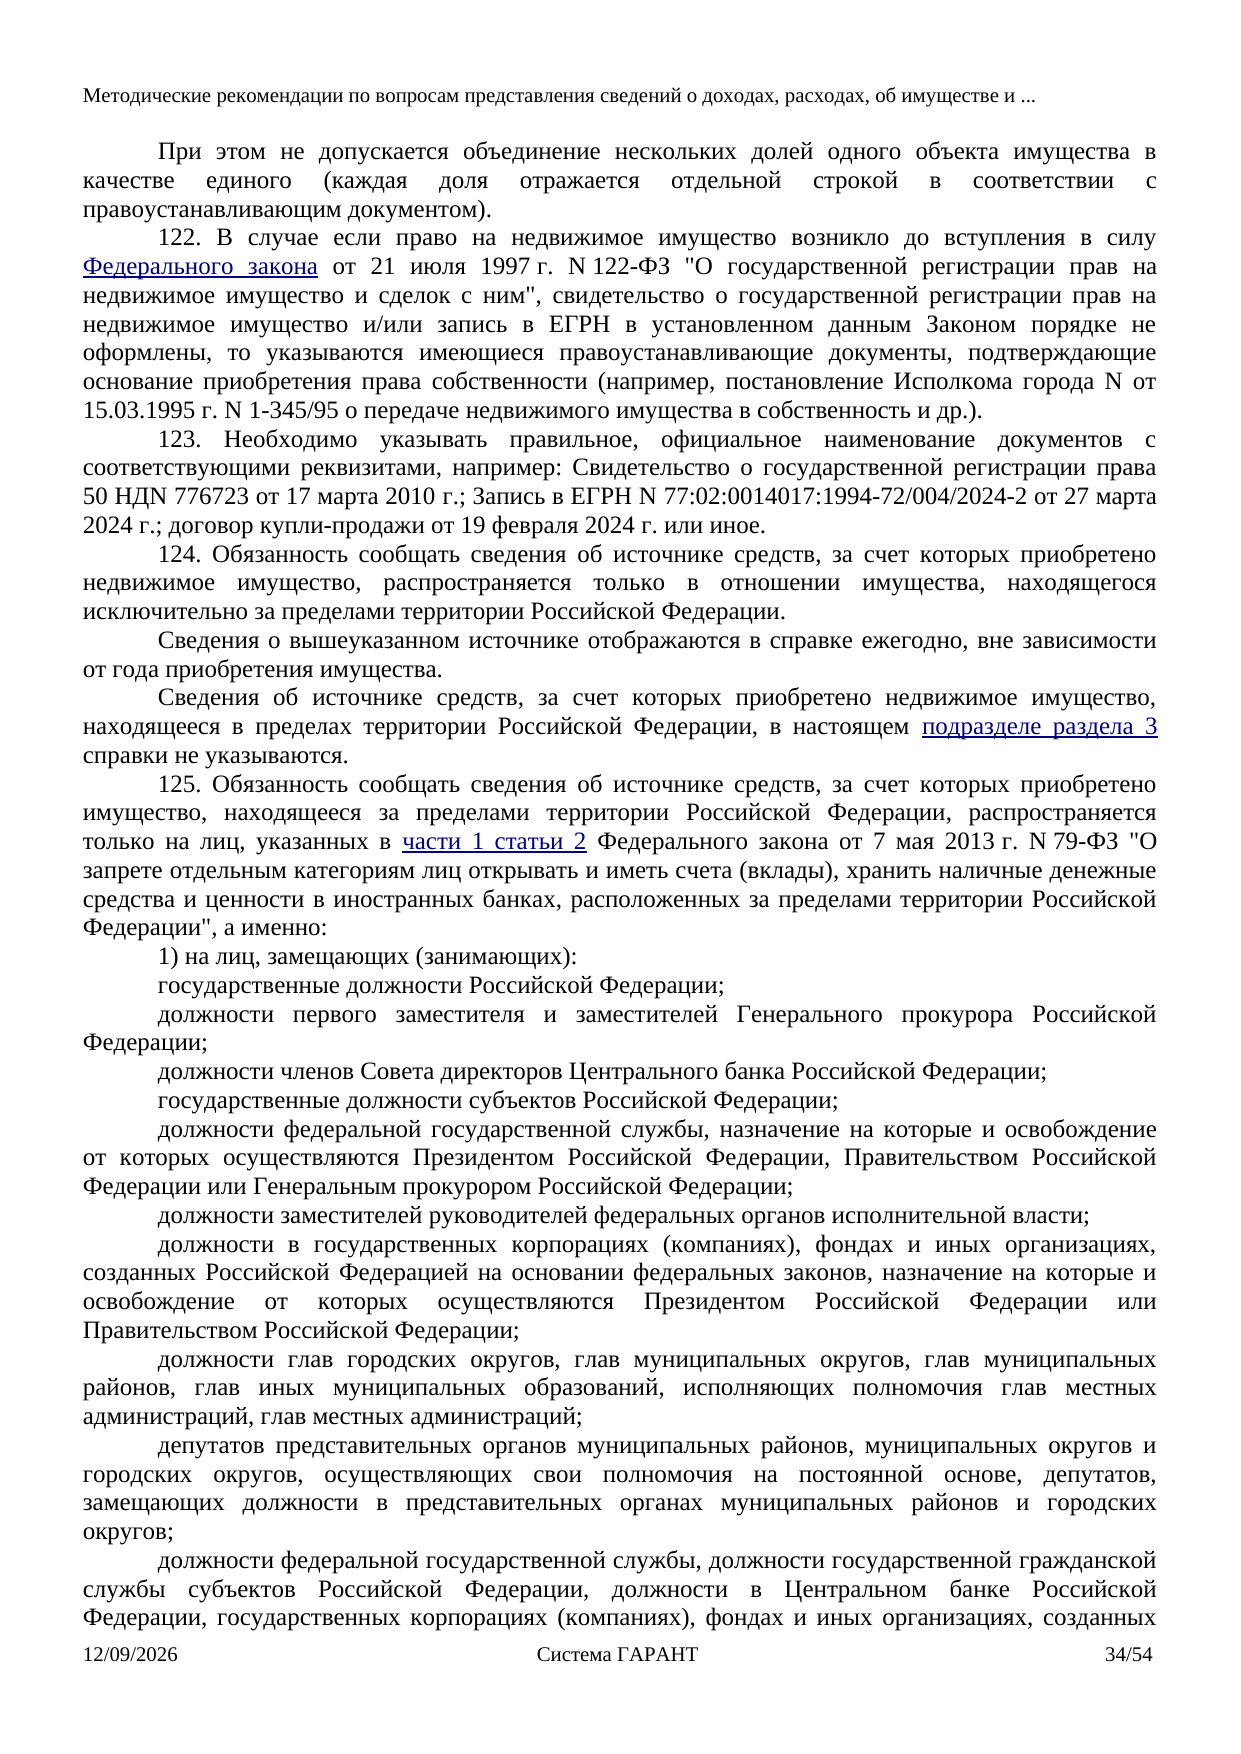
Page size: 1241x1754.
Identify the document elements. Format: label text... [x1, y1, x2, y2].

text 125. Обязанность сообщать сведения об источнике средств, за счет которых приобретено имущество, находящееся за пределами территории Российской Федерации, распространяется только на лиц, указанных в части 1 статьи 2 Федерального закона от 7 мая 2013 г. N 79-ФЗ "О запрете отдельным категориям лиц открывать и иметь счета (вклады), хранить наличные денежные средства и ценности в иностранных банках, расположенных за пределами территории Российской Федерации", а именно: [83, 769, 1157, 941]
text 1) на лиц, замещающих (занимающих): [83, 941, 1157, 970]
text При этом не допускается объединение нескольких долей одного объекта имущества в качестве единого (каждая доля отражается отдельной строкой в соответствии с правоустанавливающим документом). [83, 136, 1157, 222]
text должности федеральной государственной службы, должности государственной гражданской службы субъектов Российской Федерации, должности в Центральном банке Российской Федерации, государственных корпорациях (компаниях), фондах и иных организациях, созданных [83, 1545, 1157, 1631]
text 122. В случае если право на недвижимое имущество возникло до вступления в силу Федерального закона от 21 июля 1997 г. N 122-ФЗ "О государственной регистрации прав на недвижимое имущество и сделок с ним", свидетельство о государственной регистрации прав на недвижимое имущество и/или запись в ЕГРН в установленном данным Законом порядке не оформлены, то указываются имеющиеся правоустанавливающие документы, подтверждающие основание приобретения права собственности (например, постановление Исполкома города N от 15.03.1995 г. N 1-345/95 о передаче недвижимого имущества в собственность и др.). [83, 222, 1157, 424]
text Сведения об источнике средств, за счет которых приобретено недвижимое имущество, находящееся в пределах территории Российской Федерации, в настоящем подразделе раздела 3 справки не указываются. [83, 682, 1157, 769]
text должности членов Совета директоров Центрального банка Российской Федерации; [83, 1056, 1157, 1085]
text должности заместителей руководителей федеральных органов исполнительной власти; [83, 1200, 1157, 1229]
text должности в государственных корпорациях (компаниях), фондах и иных организациях, созданных Российской Федерацией на основании федеральных законов, назначение на которые и освобождение от которых осуществляются Президентом Российской Федерации или Правительством Российской Федерации; [83, 1229, 1157, 1344]
text 124. Обязанность сообщать сведения об источнике средств, за счет которых приобретено недвижимое имущество, распространяется только в отношении имущества, находящегося исключительно за пределами территории Российской Федерации. [83, 539, 1157, 625]
text государственные должности субъектов Российской Федерации; [83, 1085, 1157, 1114]
text Сведения о вышеуказанном источнике отображаются в справке ежегодно, вне зависимости от года приобретения имущества. [83, 625, 1157, 682]
text должности федеральной государственной службы, назначение на которые и освобождение от которых осуществляются Президентом Российской Федерации, Правительством Российской Федерации или Генеральным прокурором Российской Федерации; [83, 1114, 1157, 1200]
text 123. Необходимо указывать правильное, официальное наименование документов с соответствующими реквизитами, например: Свидетельство о государственной регистрации права 50 НДN 776723 от 17 марта 2010 г.; Запись в ЕГРН N 77:02:0014017:1994-72/004/2024-2 от 27 марта 2024 г.; договор купли-продажи от 19 февраля 2024 г. или иное. [83, 424, 1157, 539]
text государственные должности Российской Федерации; [83, 970, 1157, 999]
text депутатов представительных органов муниципальных районов, муниципальных округов и городских округов, осуществляющих свои полномочия на постоянной основе, депутатов, замещающих должности в представительных органах муниципальных районов и городских округов; [83, 1430, 1157, 1545]
text должности глав городских округов, глав муниципальных округов, глав муниципальных районов, глав иных муниципальных образований, исполняющих полномочия глав местных администраций, глав местных администраций; [83, 1344, 1157, 1430]
text должности первого заместителя и заместителей Генерального прокурора Российской Федерации; [83, 999, 1157, 1056]
